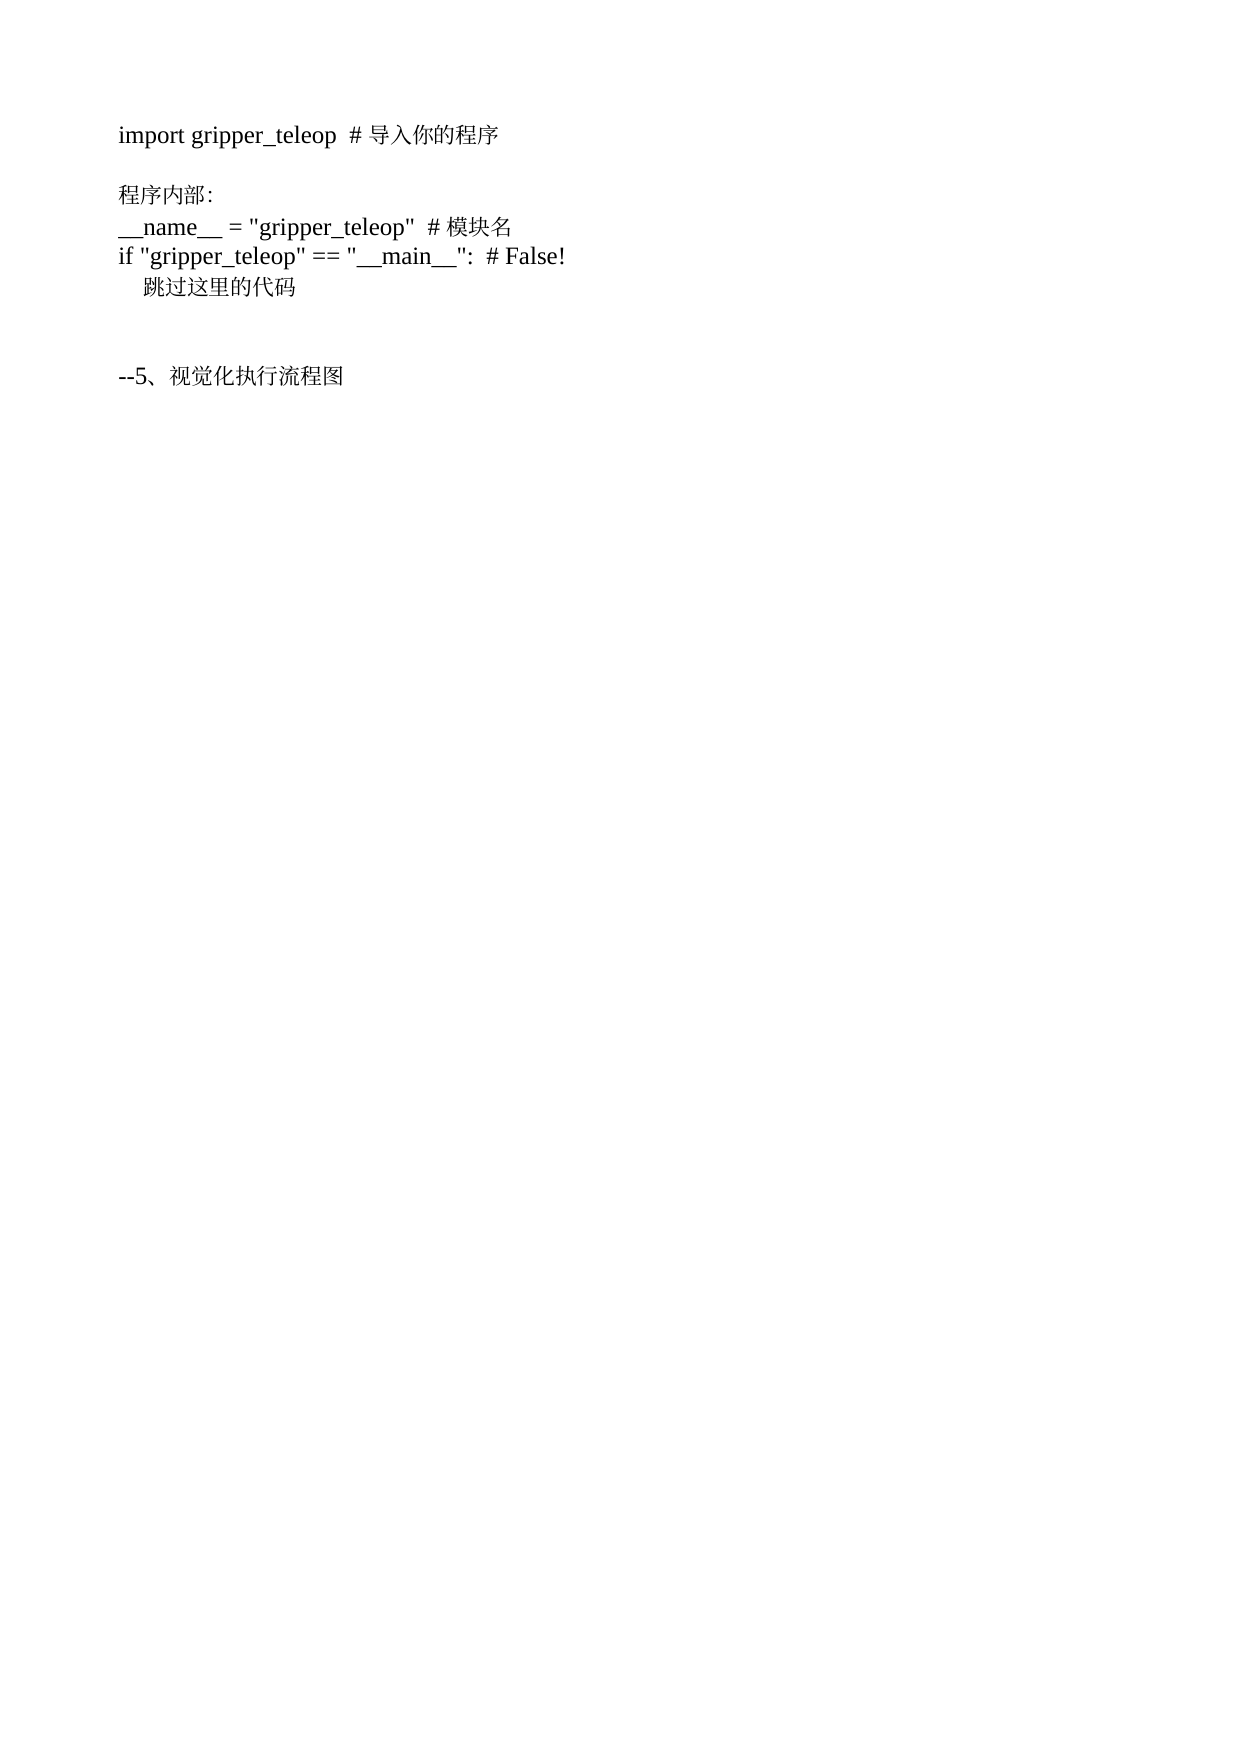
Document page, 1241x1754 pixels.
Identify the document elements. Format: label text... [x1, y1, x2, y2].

text 跳过这里的代码 [118, 270, 1122, 301]
text 程序内部： [118, 178, 1122, 210]
text --5、视觉化执行流程图 [118, 359, 1122, 390]
text __name__ = "gripper_teleop" # 模块名 [118, 210, 1122, 241]
text if "gripper_teleop" == "__main__": # False! [118, 241, 1122, 270]
text import gripper_teleop # 导入你的程序 [118, 118, 1122, 149]
